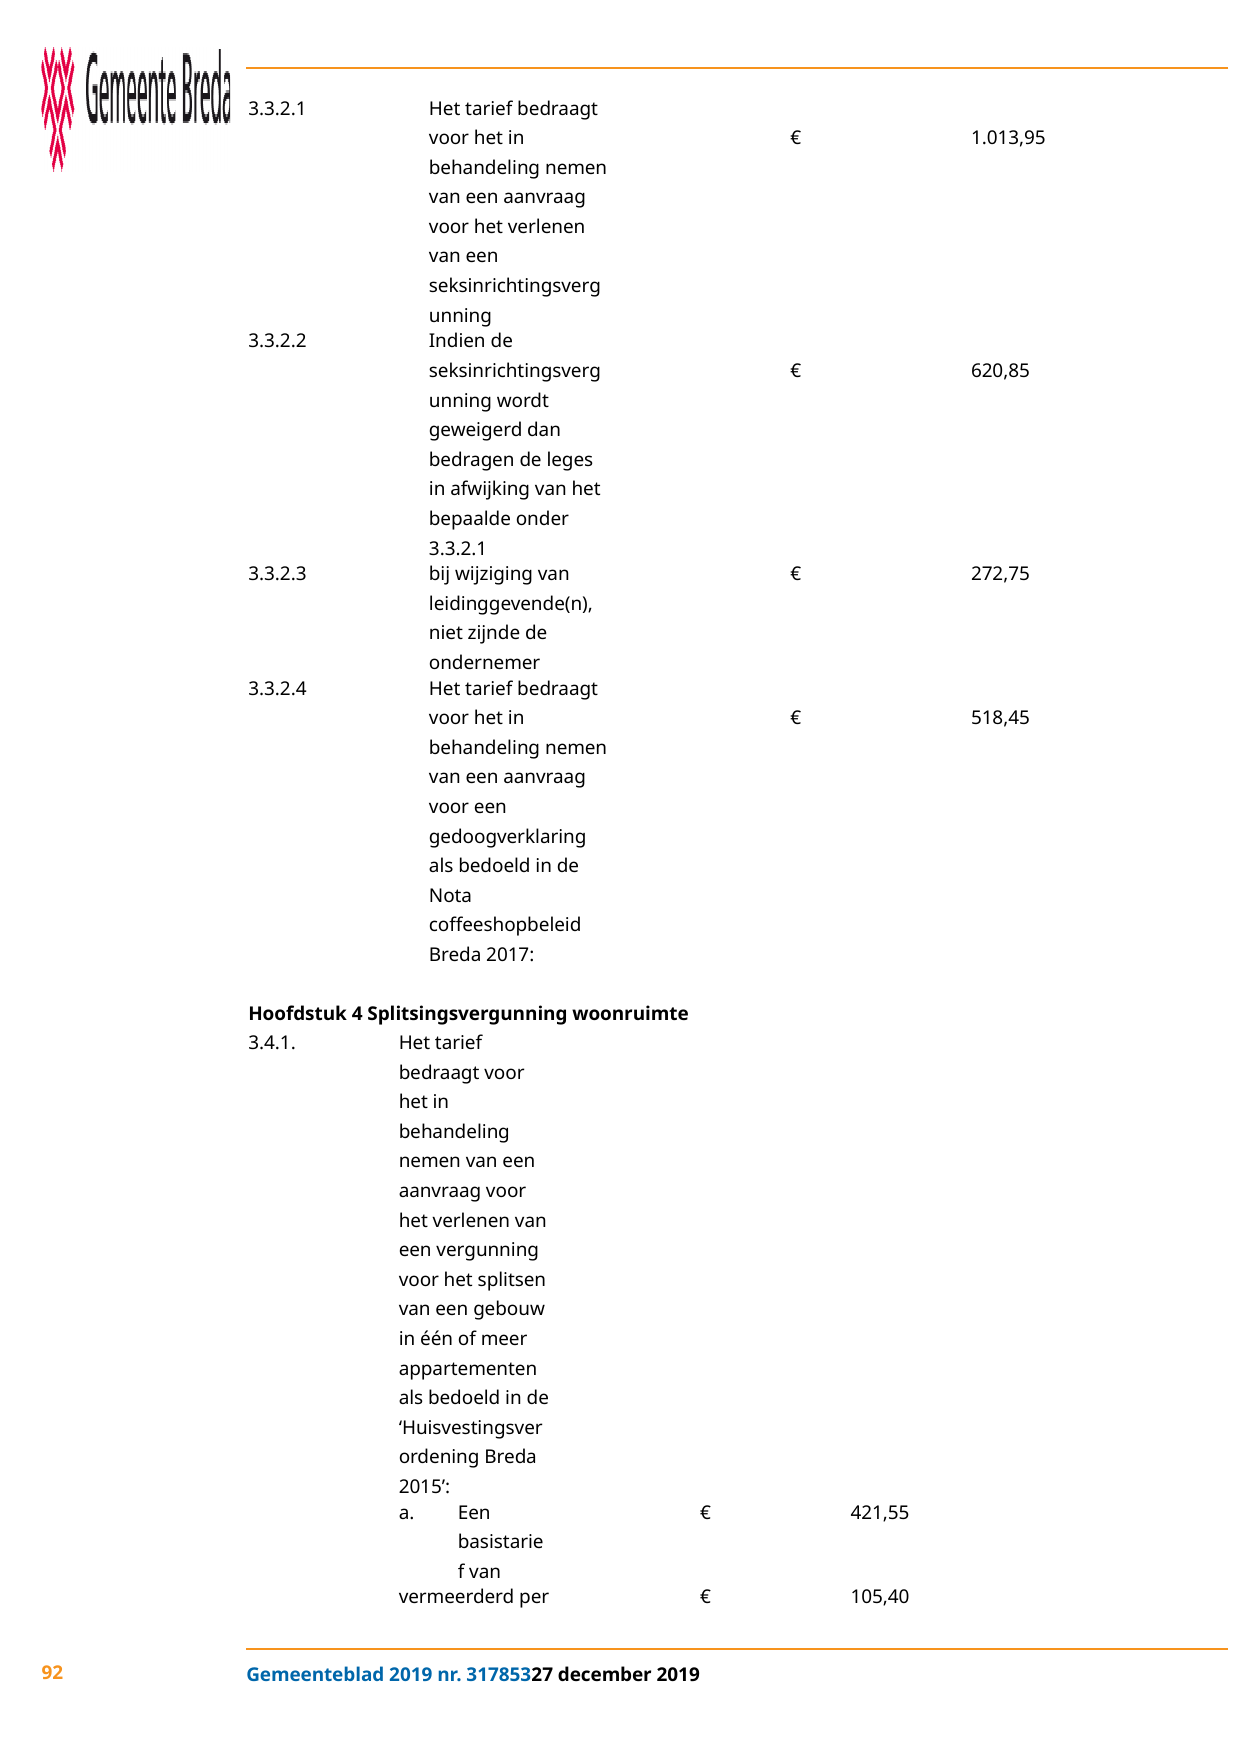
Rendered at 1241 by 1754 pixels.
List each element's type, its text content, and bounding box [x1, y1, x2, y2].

table_cell € [700, 1499, 850, 1584]
table_cell € [790, 328, 971, 560]
text Hoofdstuk 4 Splitsingsvergunning woonruimte [248, 1000, 1152, 1025]
table_cell € [790, 560, 971, 675]
table_cell Het tarief bedraagt voor het in behandeling nemen van een aanvraag voor een gedoogverklaring als bedoeld in de Nota coffeeshopbeleid Breda 2017: [429, 675, 609, 967]
table_cell vermeerderd per [399, 1584, 549, 1609]
table_cell [609, 328, 790, 560]
table_cell € [700, 1584, 850, 1609]
table_cell 620,85 [971, 328, 1152, 560]
table_cell Het tarief bedraagt voor het in behandeling nemen van een aanvraag voor het verlenen van een seksinrichtingsvergunning [429, 95, 609, 328]
table_cell bij wijziging van leidinggevende(n), niet zijnde de ondernemer [429, 560, 609, 675]
table_header [549, 1029, 700, 1499]
table_cell [549, 1584, 700, 1609]
picture [41, 47, 231, 172]
table_cell 3.3.2.1 [248, 95, 429, 328]
table_cell [248, 1584, 398, 1609]
table_header 3.4.1. [248, 1029, 398, 1499]
table_cell Indien de seksinrichtingsvergunning wordt geweigerd dan bedragen de leges in afwijking van het bepaalde onder 3.3.2.1 [429, 328, 609, 560]
table_cell 421,55 [850, 1499, 1001, 1584]
table_cell € [790, 675, 971, 967]
table_cell 105,40 [850, 1584, 1001, 1609]
table_cell 518,45 [971, 675, 1152, 967]
table_cell 3.3.2.2 [248, 328, 429, 560]
table_cell [549, 1499, 700, 1584]
table_cell 272,75 [971, 560, 1152, 675]
table_cell [248, 1499, 398, 1584]
table_cell 3.3.2.3 [248, 560, 429, 675]
table_cell [609, 560, 790, 675]
table_cell 3.3.2.4 [248, 675, 429, 967]
table_cell € [790, 95, 971, 328]
table_header [850, 1029, 1001, 1499]
table_cell [609, 675, 790, 967]
table_header [700, 1029, 850, 1499]
table_cell [609, 95, 790, 328]
table_cell 1.013,95 [971, 95, 1152, 328]
table_cell Een basistarief van [399, 1499, 549, 1584]
table_header Het tarief bedraagt voor het in behandeling nemen van een aanvraag voor het verlenen van een vergunning voor het splitsen van een gebouw in één of meer appartementen als bedoeld in de ‘Huisvestingsverordening Breda 2015’: [399, 1029, 549, 1499]
